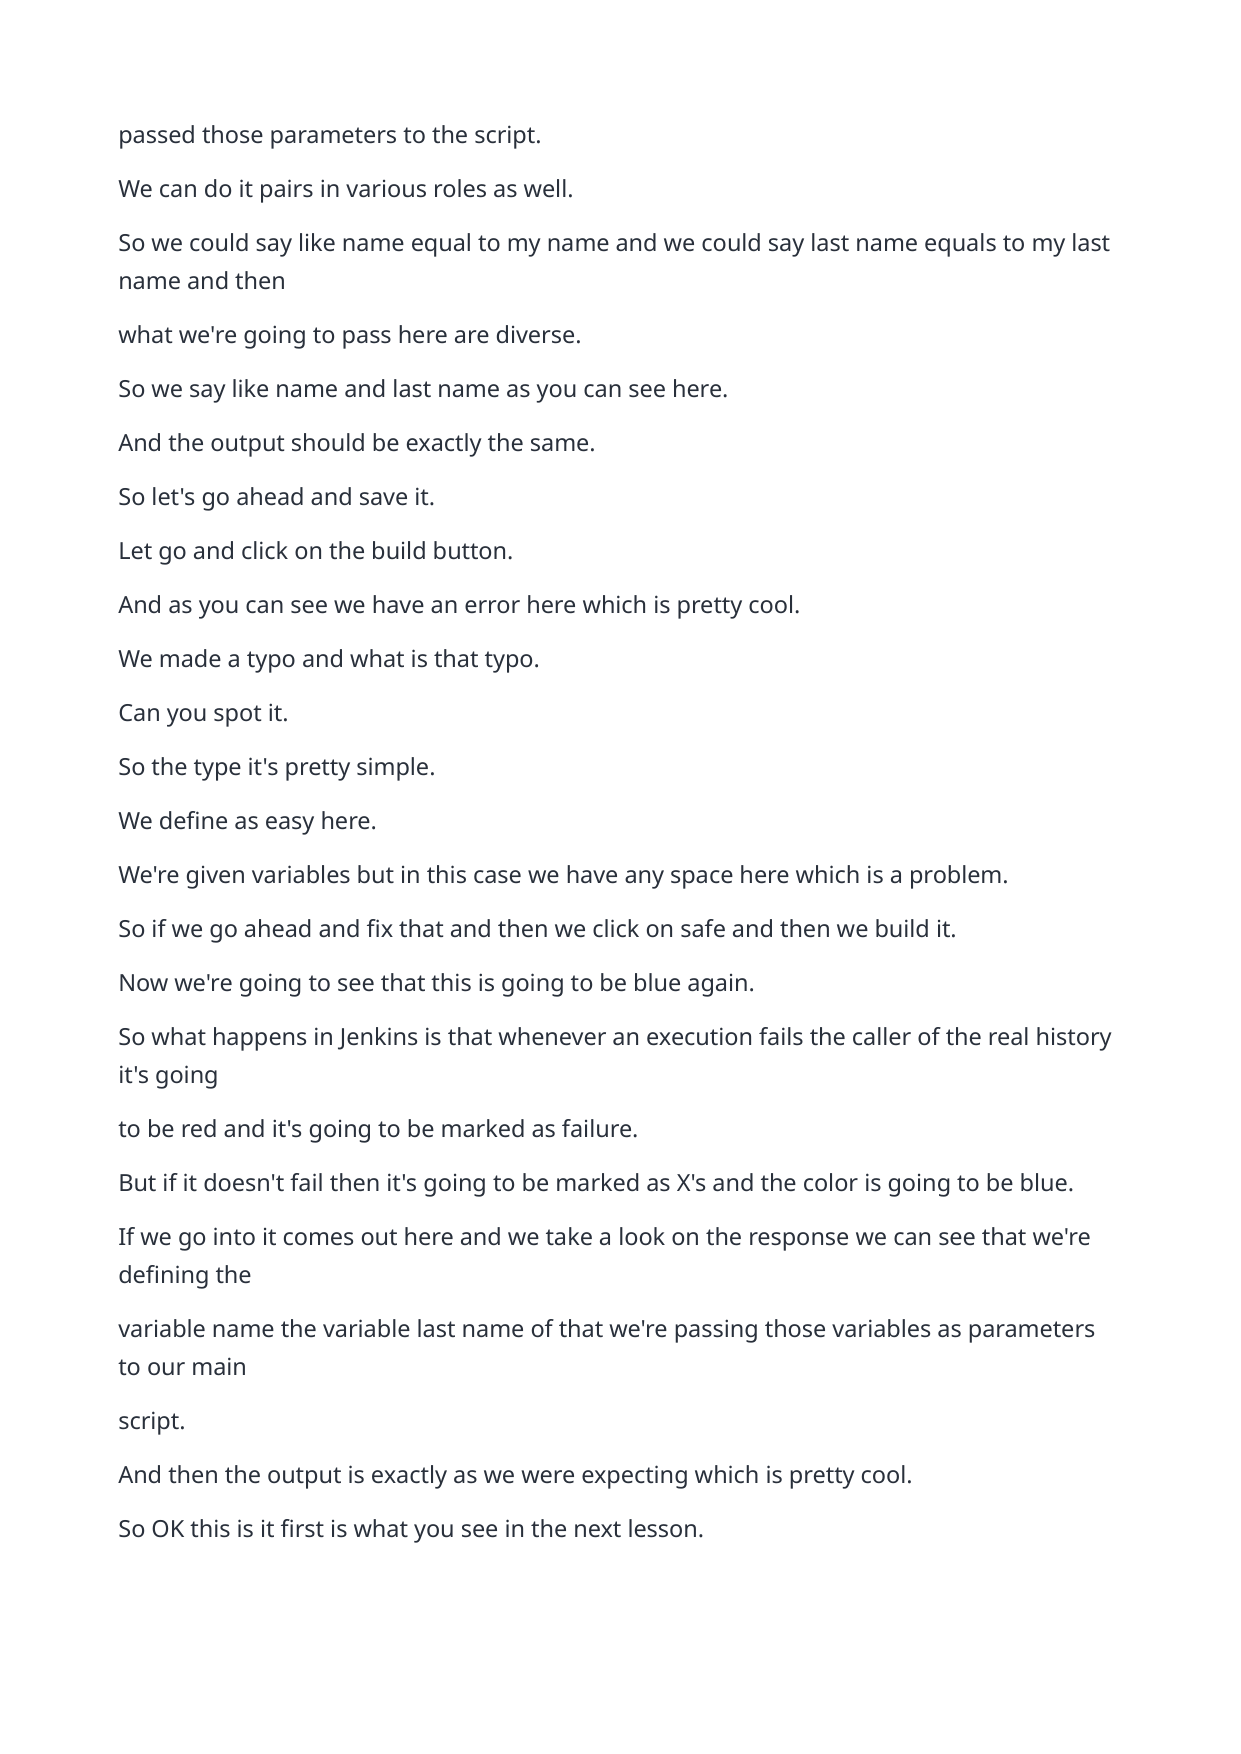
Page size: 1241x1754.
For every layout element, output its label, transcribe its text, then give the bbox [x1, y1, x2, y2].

text So the type it's pretty simple. [118, 750, 1122, 782]
text And as you can see we have an error here which is pretty cool. [118, 588, 1122, 620]
text So let's go ahead and save it. [118, 480, 1122, 512]
text We're given variables but in this case we have any space here which is a problem. [118, 858, 1122, 890]
text We made a typo and what is that typo. [118, 642, 1122, 674]
text So if we go ahead and fix that and then we click on safe and then we build it. [118, 912, 1122, 944]
text And the output should be exactly the same. [118, 426, 1122, 458]
text So OK this is it first is what you see in the next lesson. [118, 1512, 1122, 1544]
text We define as easy here. [118, 804, 1122, 836]
text We can do it pairs in various roles as well. [118, 172, 1122, 204]
text Now we're going to see that this is going to be blue again. [118, 966, 1122, 998]
text passed those parameters to the script. [118, 118, 1122, 150]
text So we say like name and last name as you can see here. [118, 372, 1122, 404]
text variable name the variable last name of that we're passing those variables as parameters to our main [118, 1312, 1122, 1383]
text script. [118, 1404, 1122, 1437]
text what we're going to pass here are diverse. [118, 318, 1122, 350]
text So we could say like name equal to my name and we could say last name equals to my last name and then [118, 226, 1122, 296]
text Let go and click on the build button. [118, 534, 1122, 566]
text So what happens in Jenkins is that whenever an execution fails the caller of the real history it's going [118, 1020, 1122, 1090]
text If we go into it comes out here and we take a look on the response we can see that we're defining the [118, 1220, 1122, 1290]
text And then the output is exactly as we were expecting which is pretty cool. [118, 1458, 1122, 1491]
text Can you spot it. [118, 696, 1122, 728]
text But if it doesn't fail then it's going to be marked as X's and the color is going to be blue. [118, 1166, 1122, 1198]
text to be red and it's going to be marked as failure. [118, 1112, 1122, 1144]
